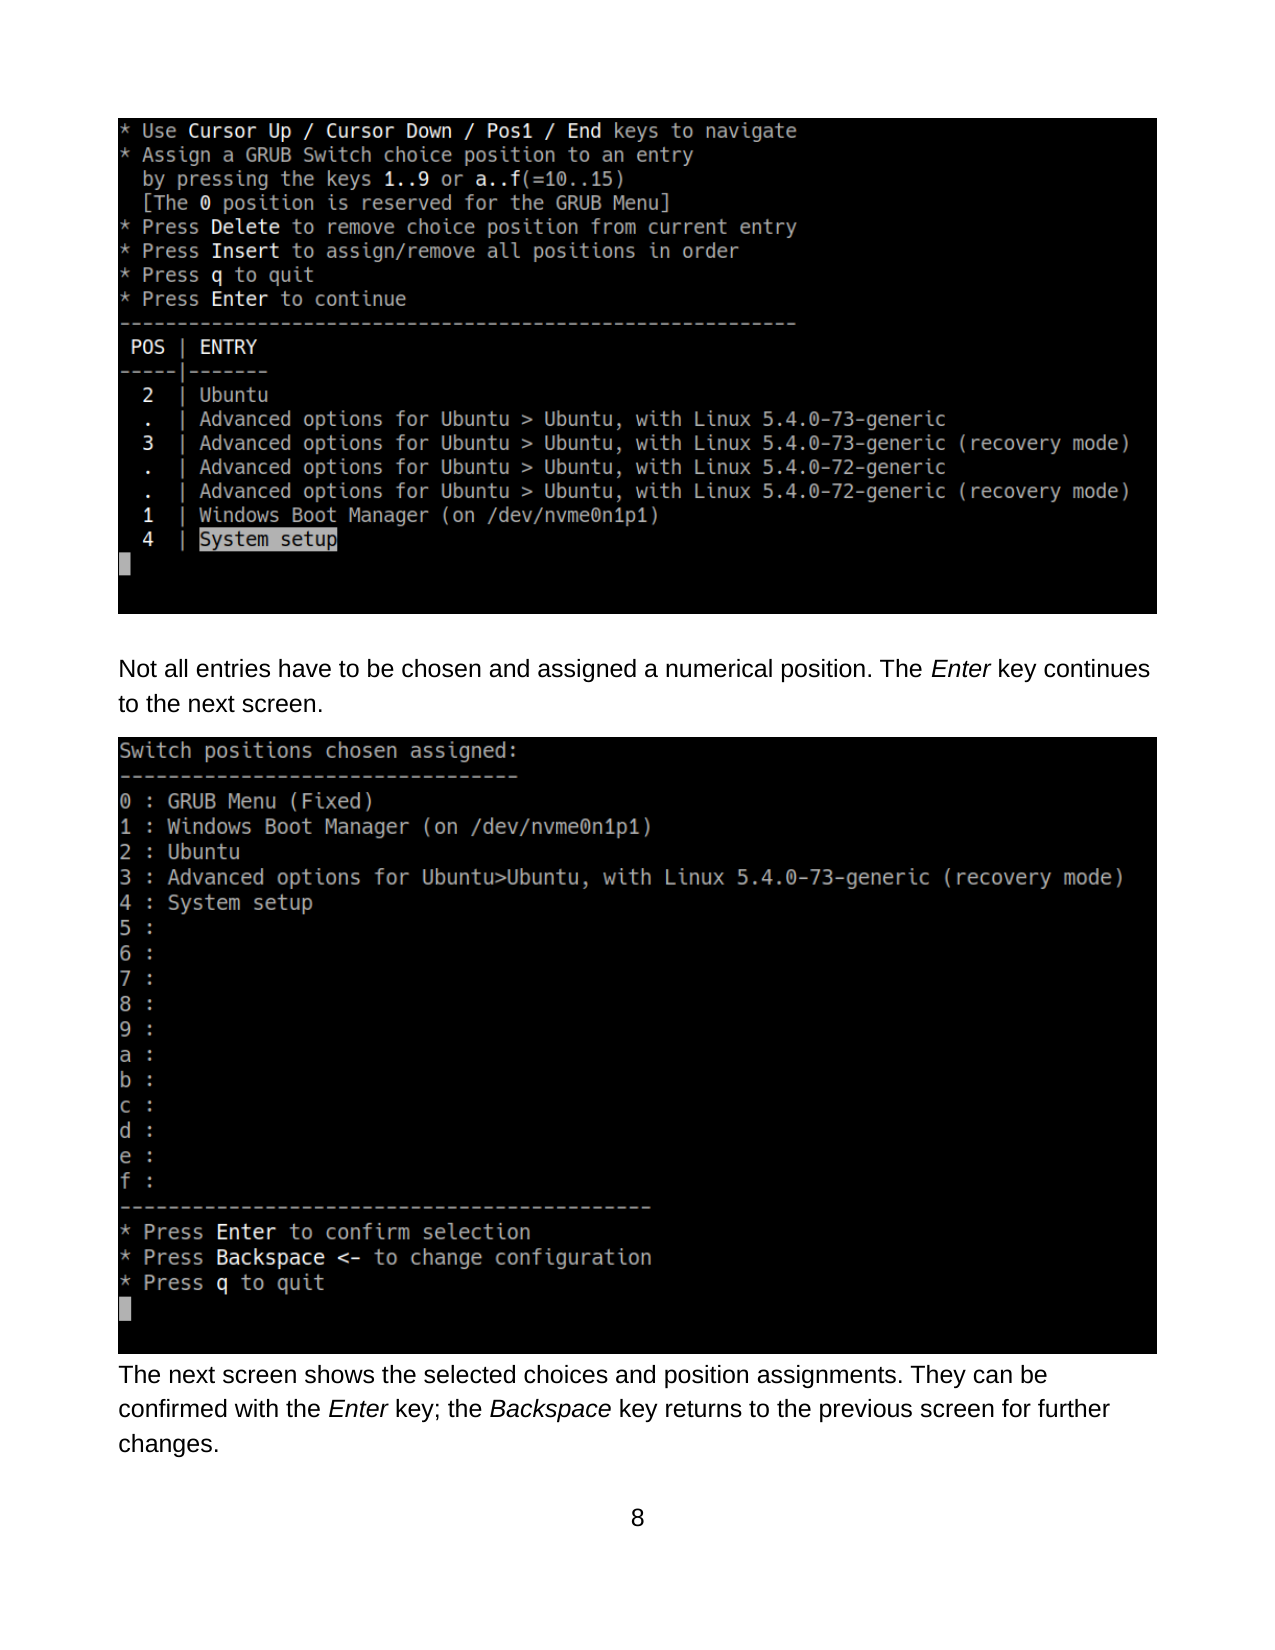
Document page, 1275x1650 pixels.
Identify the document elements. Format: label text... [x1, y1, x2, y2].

text The next screen shows the selected choices and position assignments. They can be confirmed with the Enter key; the Backspace key returns to the previous screen for further changes. [118, 1354, 1157, 1457]
picture [118, 737, 1157, 1354]
picture [118, 118, 1157, 614]
text Not all entries have to be chosen and assigned a numerical position. The Enter key continues to the next screen. [118, 614, 1157, 717]
